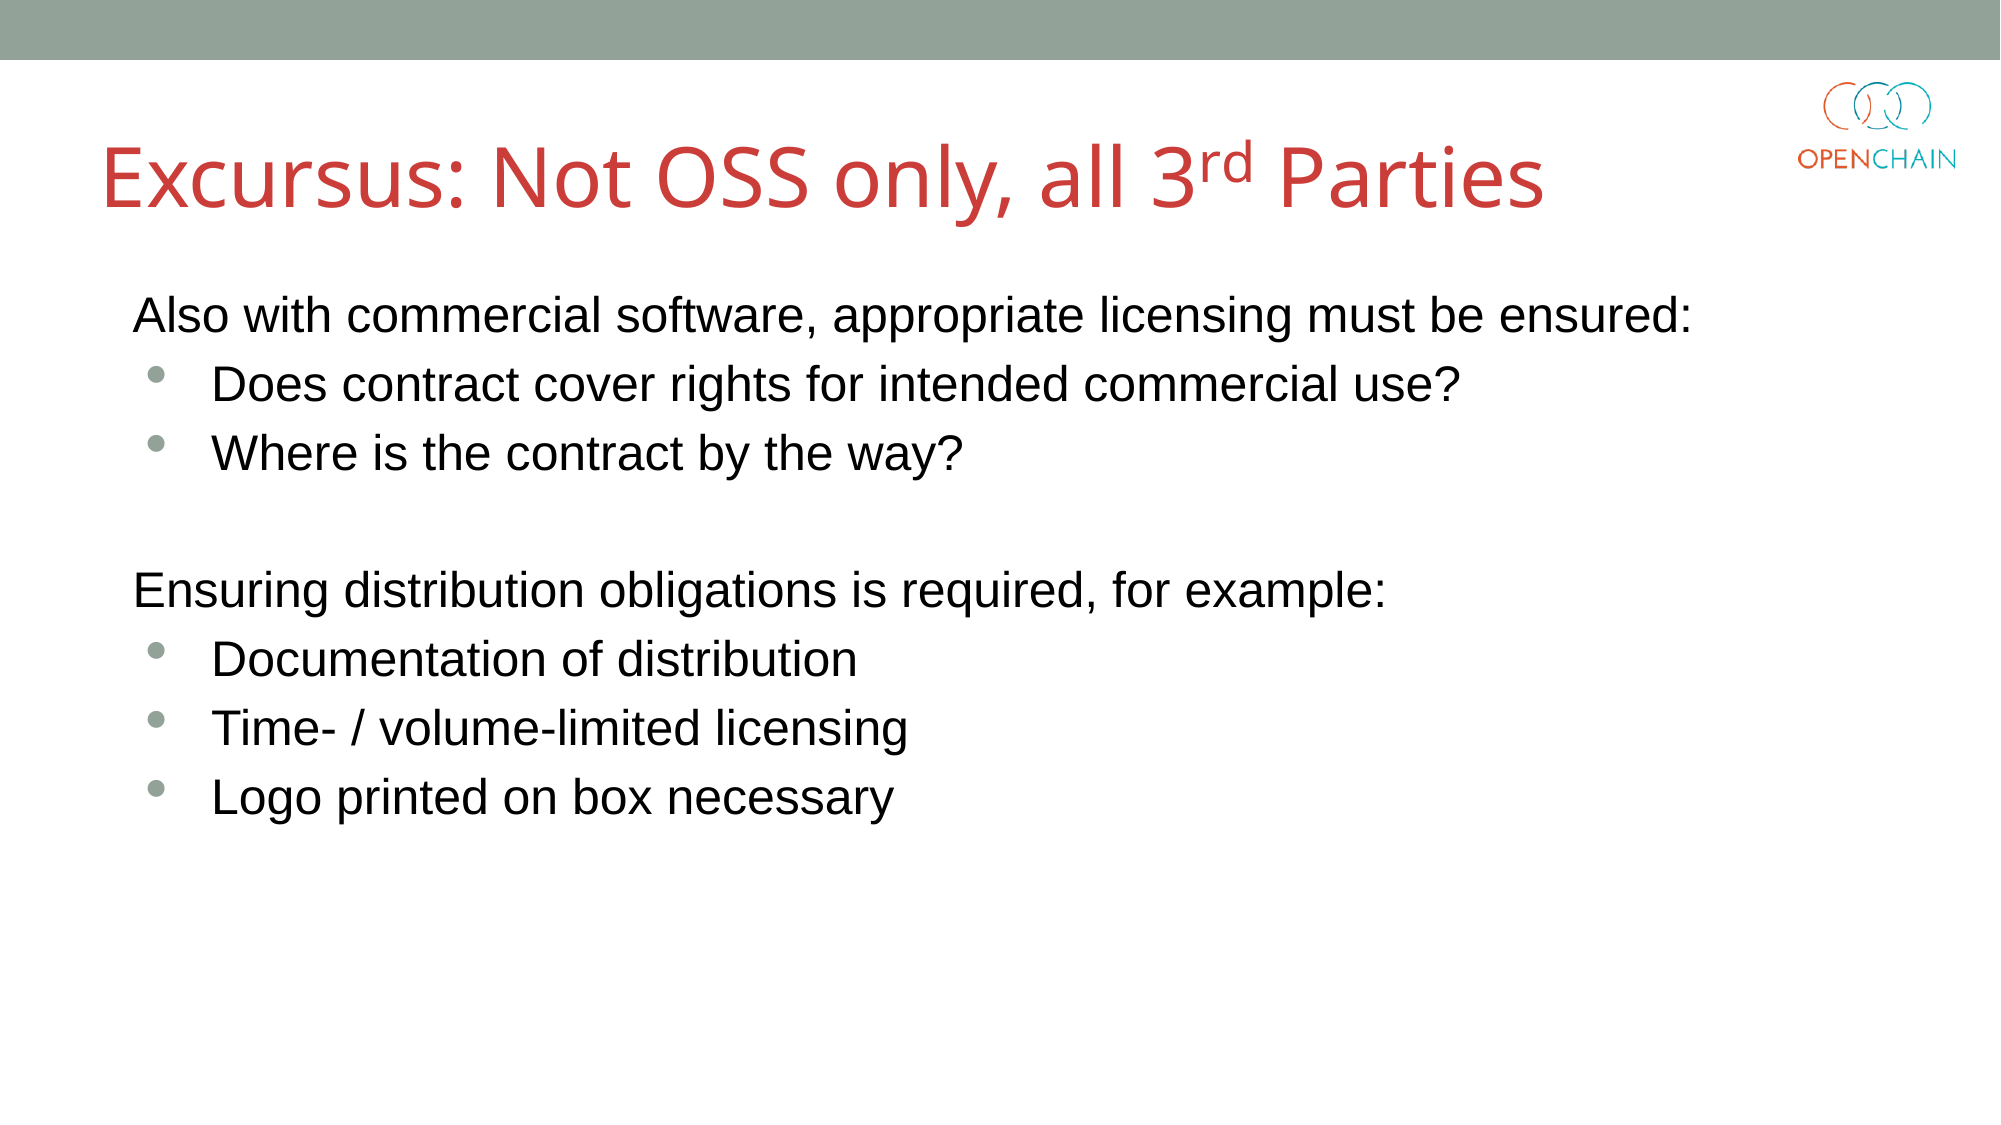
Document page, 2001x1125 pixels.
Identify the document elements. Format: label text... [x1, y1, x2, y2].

text_box Also with commercial software, appropriate licensing must be ensured: Does contract cover rights for intended commercial use? Where is the contract by the way? Ensuring distribution obligations is required, for example: Documentation of distribution Time- / volume-limited licensing Logo printed on box necessary [118, 266, 1928, 1003]
text_box Excursus: Not OSS only, all 3rd Parties [100, 52, 1899, 225]
